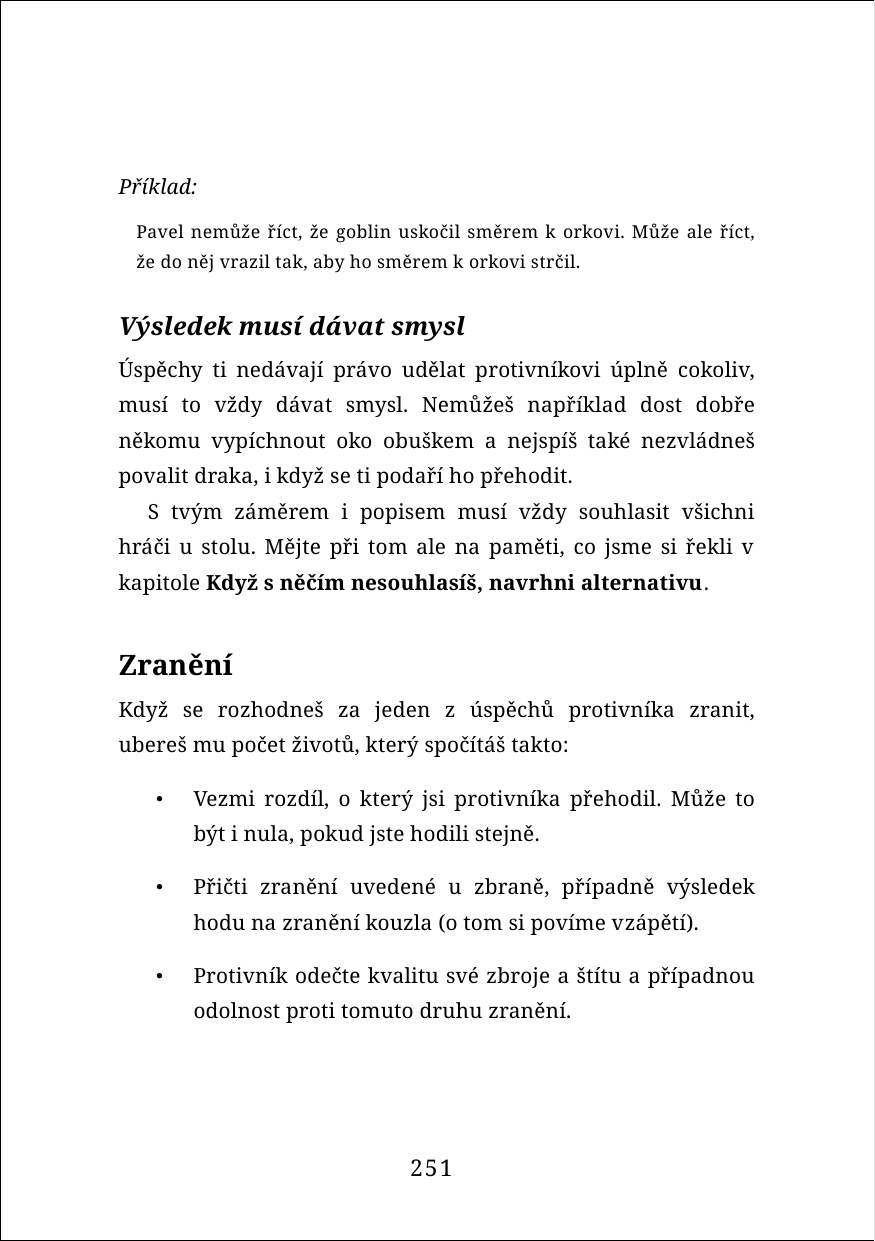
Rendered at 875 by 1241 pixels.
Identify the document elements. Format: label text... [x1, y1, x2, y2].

text Úspěchy ti nedávají právo udělat protivníkovi úplně cokoliv, musí to vždy dávat smysl. Nemůžeš například dost dobře někomu vypíchnout oko obuškem a nejspíš také nezvládneš povalit draka, i když se ti podaří ho přehodit. S tvým záměrem i popisem musí vždy souhlasit všichni hráči u stolu. Mějte při tom ale na paměti, co jsme si řekli v kapitole Když s něčím nesouhlasíš, navrhni alternativu. [118, 355, 756, 596]
text Když se rozhodneš za jeden z úspěchů protivníka zranit, ubereš mu počet životů, který spočítáš takto: [118, 695, 756, 759]
subtitle Výsledek musí dávat smysl [118, 309, 756, 343]
text Příklad: [118, 172, 756, 200]
list Přičti zranění uvedené u zbraně, případně výsledek hodu na zranění kouzla (o tom si povíme vzápětí). [156, 872, 756, 936]
list Vezmi rozdíl, o který jsi protivníka přehodil. Může to být i nula, pokud jste hodili stejně. [156, 784, 756, 848]
subtitle Zranění [118, 645, 756, 683]
text Pavel nemůže říct, že goblin uskočil směrem k orkovi. Může ale říct, že do něj vrazil tak, aby ho směrem k orkovi strčil. [136, 219, 756, 273]
list Protivník odečte kvalitu své zbroje a štítu a případnou odolnost proti tomuto druhu zranění. [156, 961, 756, 1025]
